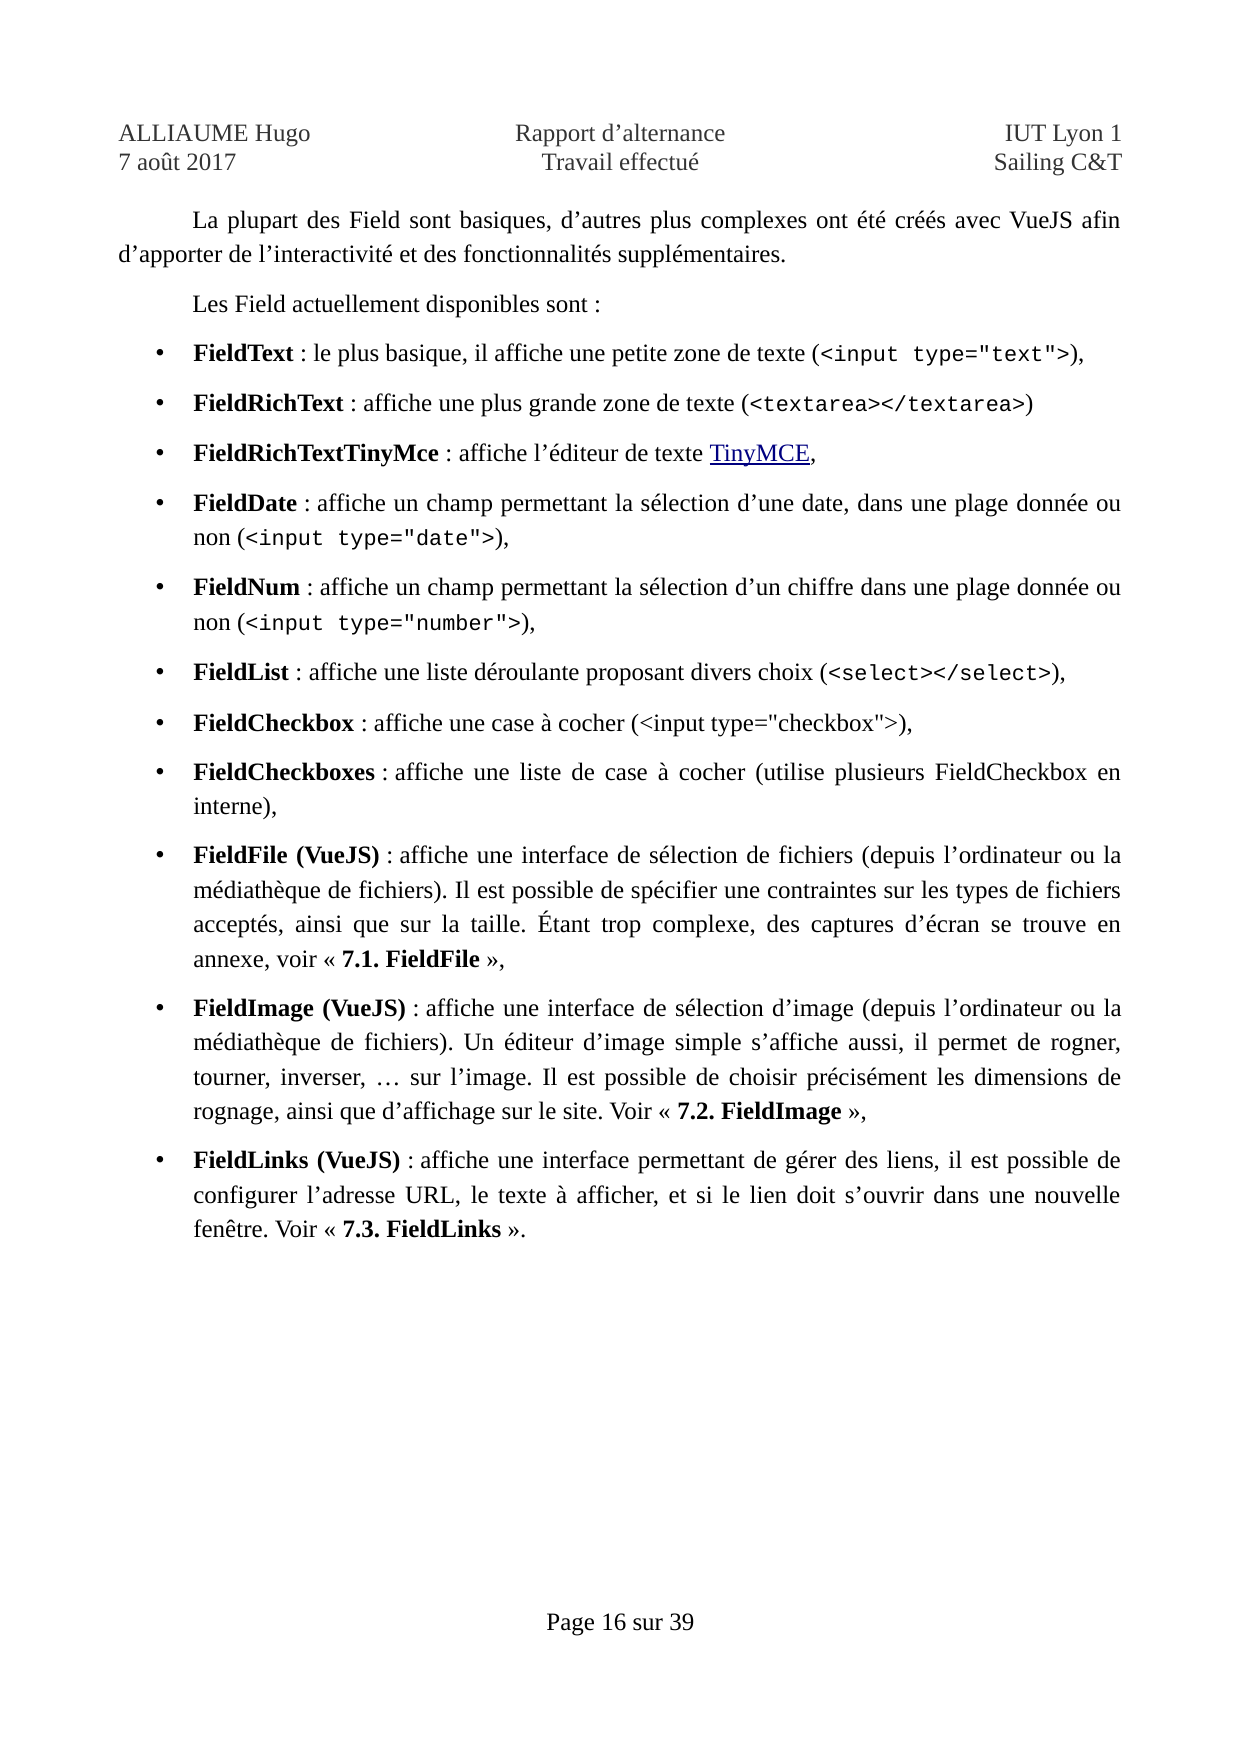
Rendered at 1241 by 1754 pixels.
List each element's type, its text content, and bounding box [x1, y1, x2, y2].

list FieldCheckboxes : affiche une liste de case à cocher (utilise plusieurs FieldCheckbox en interne), [156, 757, 1122, 820]
list FieldFile (VueJS) : affiche une interface de sélection de fichiers (depuis l’ordinateur ou la médiathèque de fichiers). Il est possible de spécifier une contraintes sur les types de fichiers acceptés, ainsi que sur la taille. Étant trop complexe, des captures d’écran se trouve en annexe, voir « 7.1. FieldFile », [156, 840, 1122, 973]
list FieldDate : affiche un champ permettant la sélection d’une date, dans une plage donnée ou non (<input type="date">), [156, 488, 1122, 552]
list FieldImage (VueJS) : affiche une interface de sélection d’image (depuis l’ordinateur ou la médiathèque de fichiers). Un éditeur d’image simple s’affiche aussi, il permet de rogner, tourner, inverser, … sur l’image. Il est possible de choisir précisément les dimensions de rognage, ainsi que d’affichage sur le site. Voir « 7.2. FieldImage », [156, 993, 1122, 1125]
list FieldText : le plus basique, il affiche une petite zone de texte (<input type="text">), [156, 338, 1122, 368]
list FieldRichText : affiche une plus grande zone de texte (<textarea></textarea>) [156, 388, 1122, 418]
text Les Field actuellement disponibles sont : [118, 289, 1122, 317]
list FieldList : affiche une liste déroulante proposant divers choix (<select></select>), [156, 657, 1122, 687]
list FieldCheckbox : affiche une case à cocher (<input type="checkbox">), [156, 708, 1122, 737]
list FieldNum : affiche un champ permettant la sélection d’un chiffre dans une plage donnée ou non (<input type="number">), [156, 572, 1122, 637]
list FieldLinks (VueJS) : affiche une interface permettant de gérer des liens, il est possible de configurer l’adresse URL, le texte à afficher, et si le lien doit s’ouvrir dans une nouvelle fenêtre. Voir « 7.3. FieldLinks ». [156, 1145, 1122, 1243]
list FieldRichTextTinyMce : affiche l’éditeur de texte TinyMCE, [156, 438, 1122, 467]
text La plupart des Field sont basiques, d’autres plus complexes ont été créés avec VueJS afin d’apporter de l’interactivité et des fonctionnalités supplémentaires. [118, 205, 1122, 268]
